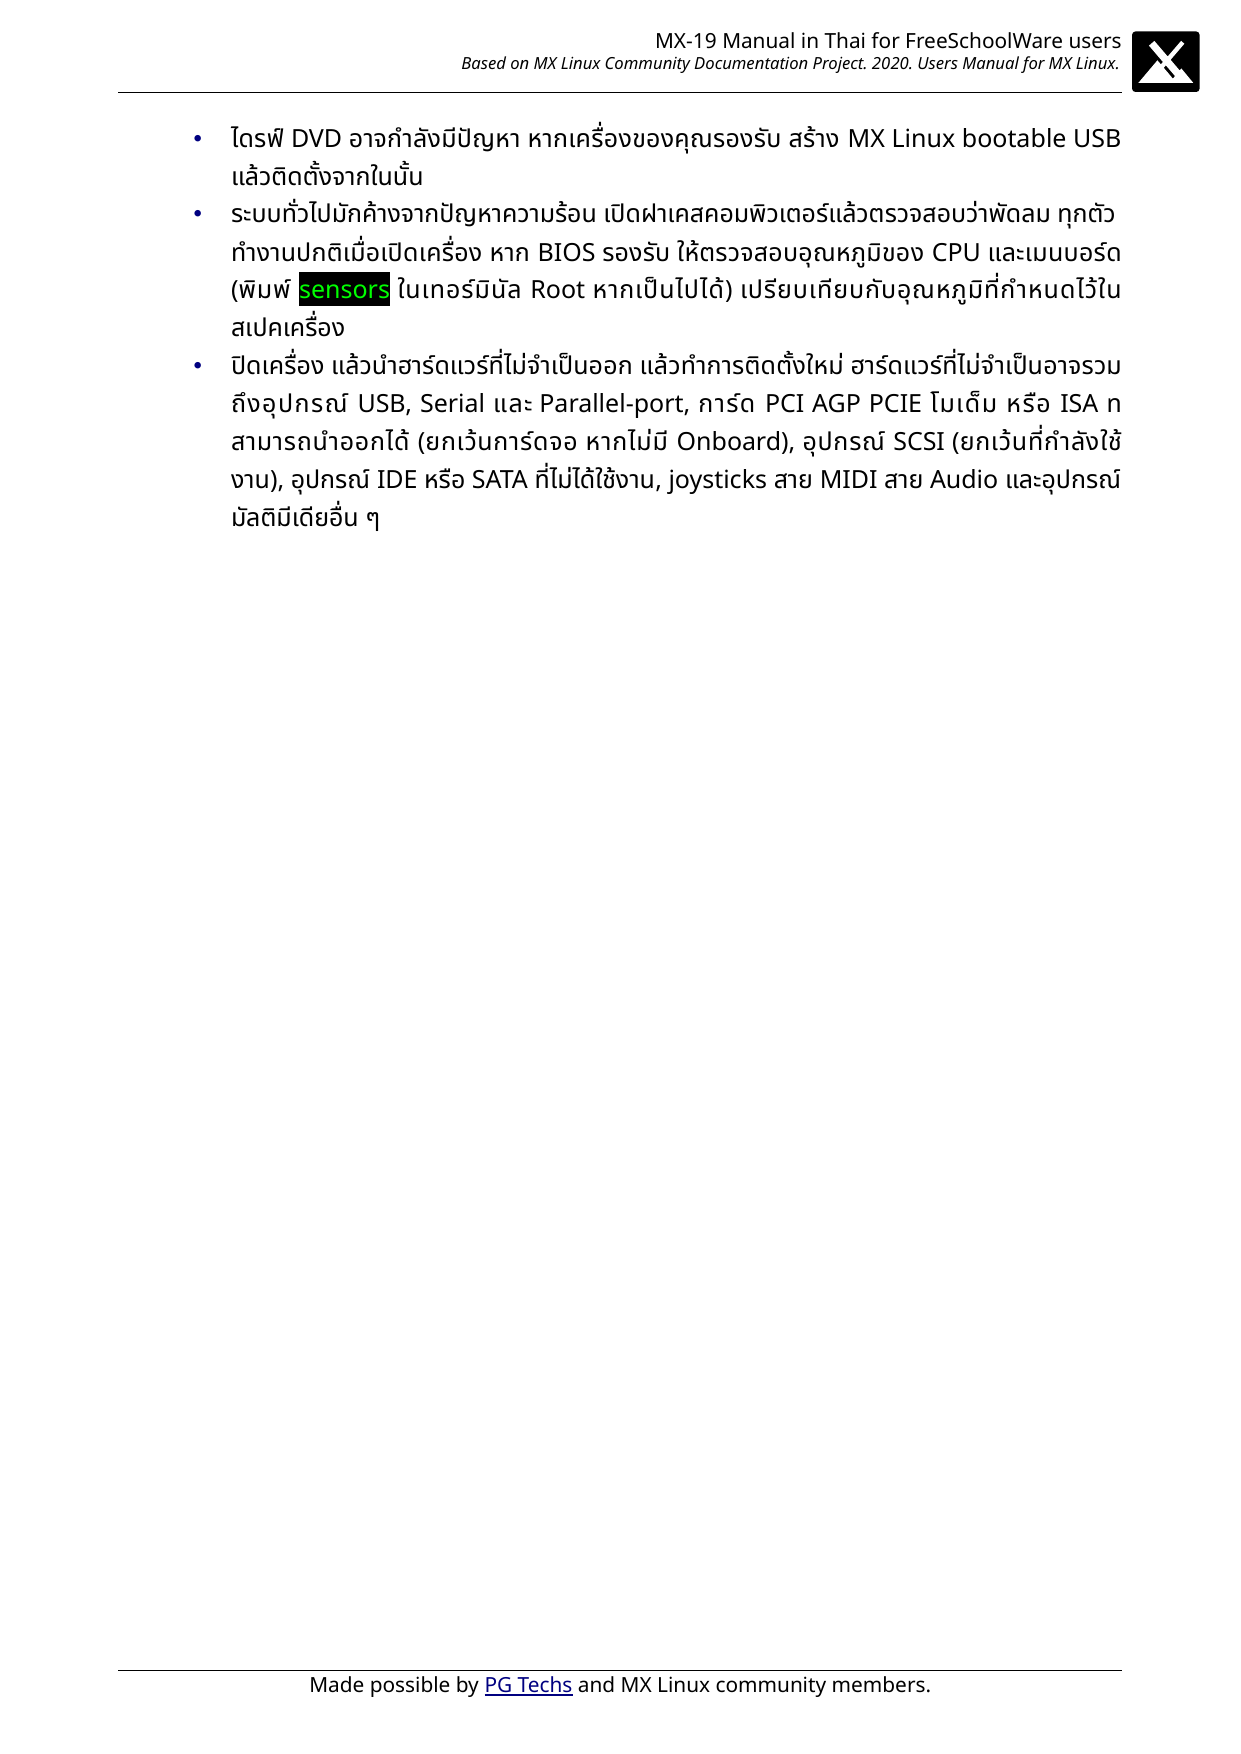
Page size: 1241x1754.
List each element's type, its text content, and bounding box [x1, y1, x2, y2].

list ระบบทั่วไปมักค้างจากปัญหาความร้อน เปิดฝาเคสคอมพิวเตอร์แล้วตรวจสอบว่าพัดลม ทุกตัวทำงานปกติเมื่อเปิดเครื่อง หาก BIOS รองรับ ให้ตรวจสอบอุณหภูมิของ CPU และเมนบอร์ด (พิมพ์ sensors ในเทอร์มินัล Root หากเป็นไปได้) เปรียบเทียบกับอุณหภูมิที่กำหนดไว้ในสเปคเครื่อง [193, 196, 1122, 348]
list ปิดเครื่อง แล้วนำฮาร์ดแวร์ที่ไม่จำเป็นออก แล้วทำการติดตั้งใหม่ ฮาร์ดแวร์ที่ไม่จำเป็นอาจรวมถึงอุปกรณ์ USB, Serial และParallel-port, การ์ด PCI AGP PCIE โมเด็ม หรือ ISA ที่สามารถนำออกได้ (ยกเว้นการ์ดจอ หากไม่มี Onboard), อุปกรณ์ SCSI (ยกเว้นที่กำลังใช้งาน), อุปกรณ์ IDE หรือ SATA ที่ไม่ได้ใช้งาน, joysticks สาย MIDI สาย Audio และอุปกรณ์มัลติมีเดียอื่น ๆ [193, 348, 1122, 538]
list ไดรฟ์ DVD อาจกำลังมีปัญหา หากเครื่องของคุณรองรับ สร้าง MX Linux bootable USB แล้วติดตั้งจากในนั้น [193, 121, 1122, 196]
